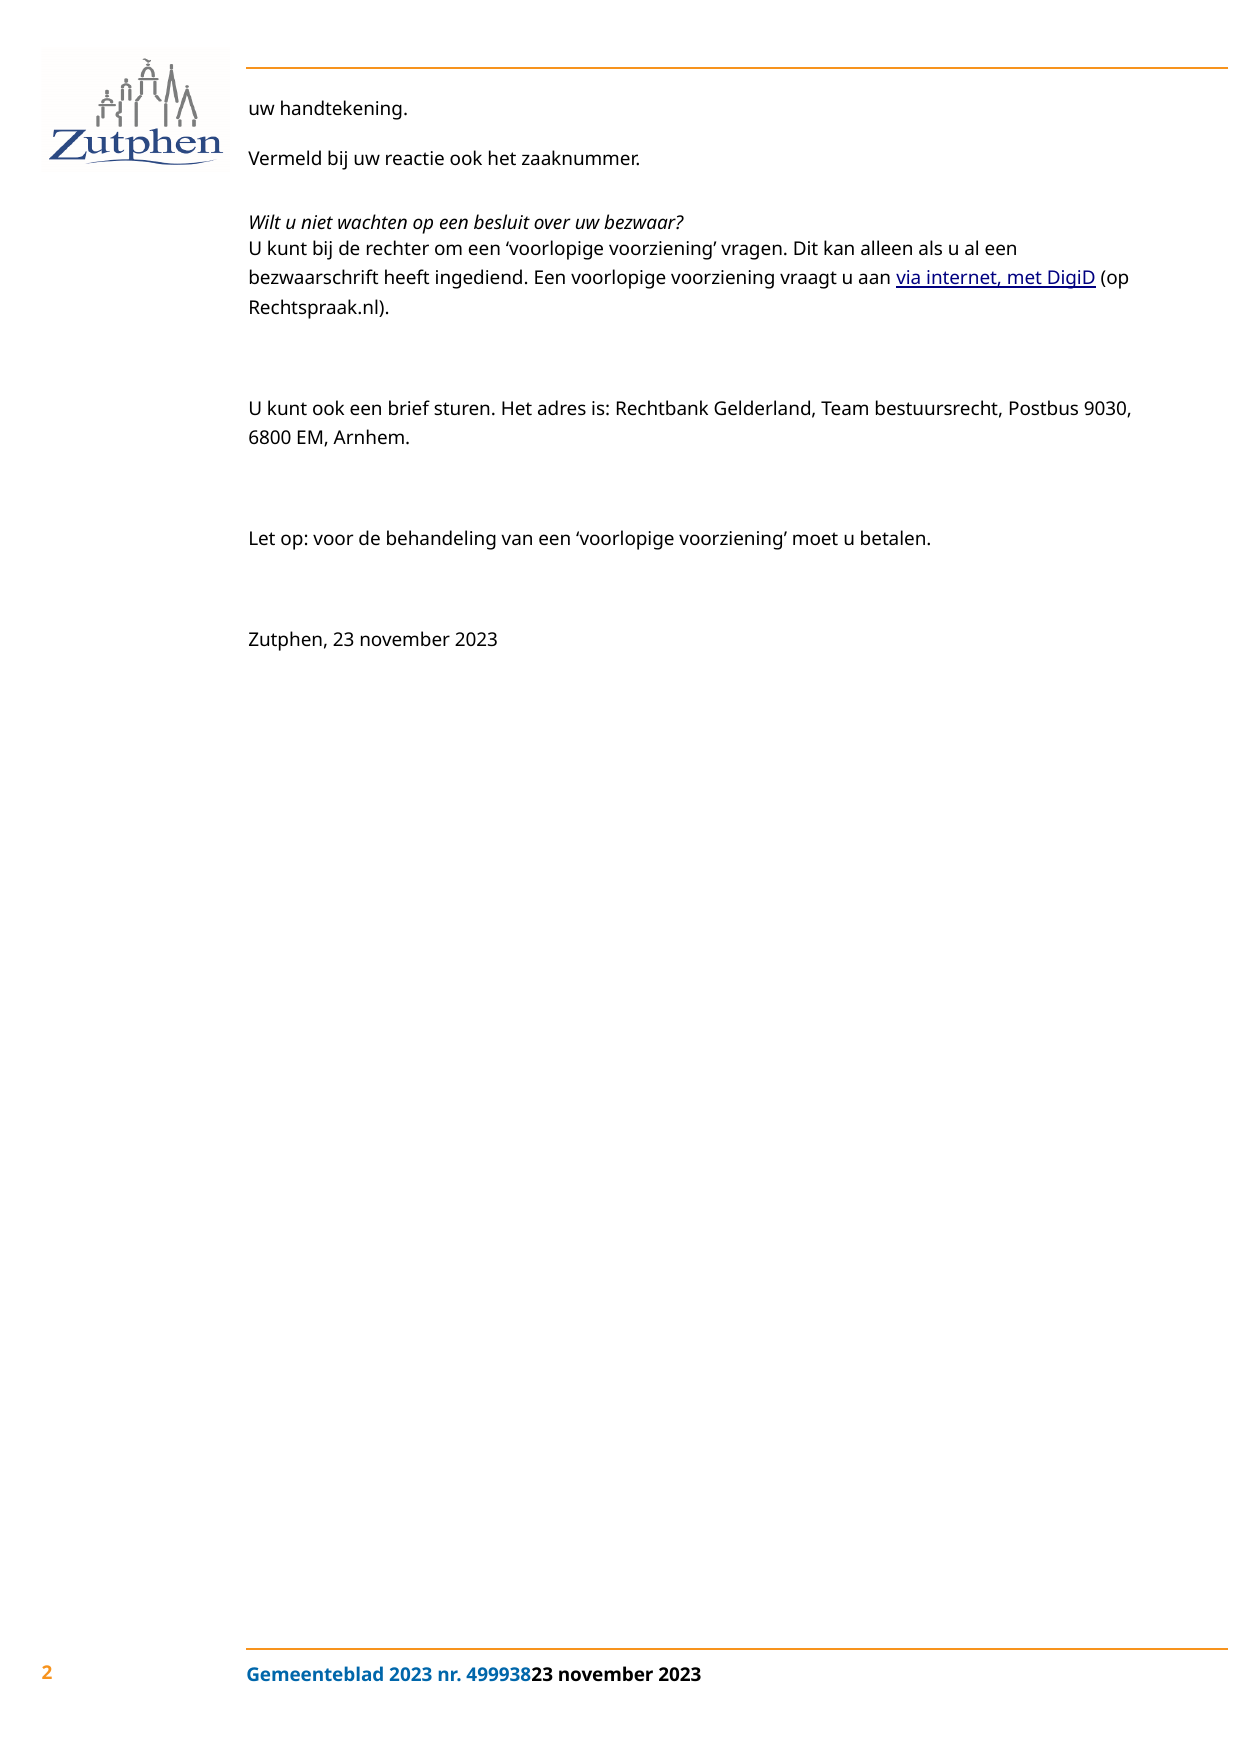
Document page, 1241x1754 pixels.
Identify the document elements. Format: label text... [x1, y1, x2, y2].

text Let op: voor de behandeling van een ‘voorlopige voorziening’ moet u betalen. [248, 525, 1152, 551]
text Wilt u niet wachten op een besluit over uw bezwaar? [248, 209, 1152, 235]
picture [41, 47, 231, 172]
text U kunt ook een brief sturen. Het adres is: Rechtbank Gelderland, Team bestuursrecht, Postbus 9030, 6800 EM, Arnhem. [248, 395, 1152, 450]
text Vermeld bij uw reactie ook het zaaknummer. [248, 145, 1152, 171]
text U kunt bij de rechter om een ‘voorlopige voorziening’ vragen. Dit kan alleen als u al een bezwaarschrift heeft ingediend. Een voorlopige voorziening vraagt u aan via internet, met DigiD (op Rechtspraak.nl). [248, 235, 1152, 320]
text uw handtekening. [248, 95, 1152, 121]
text Zutphen, 23 november 2023 [248, 626, 1152, 652]
